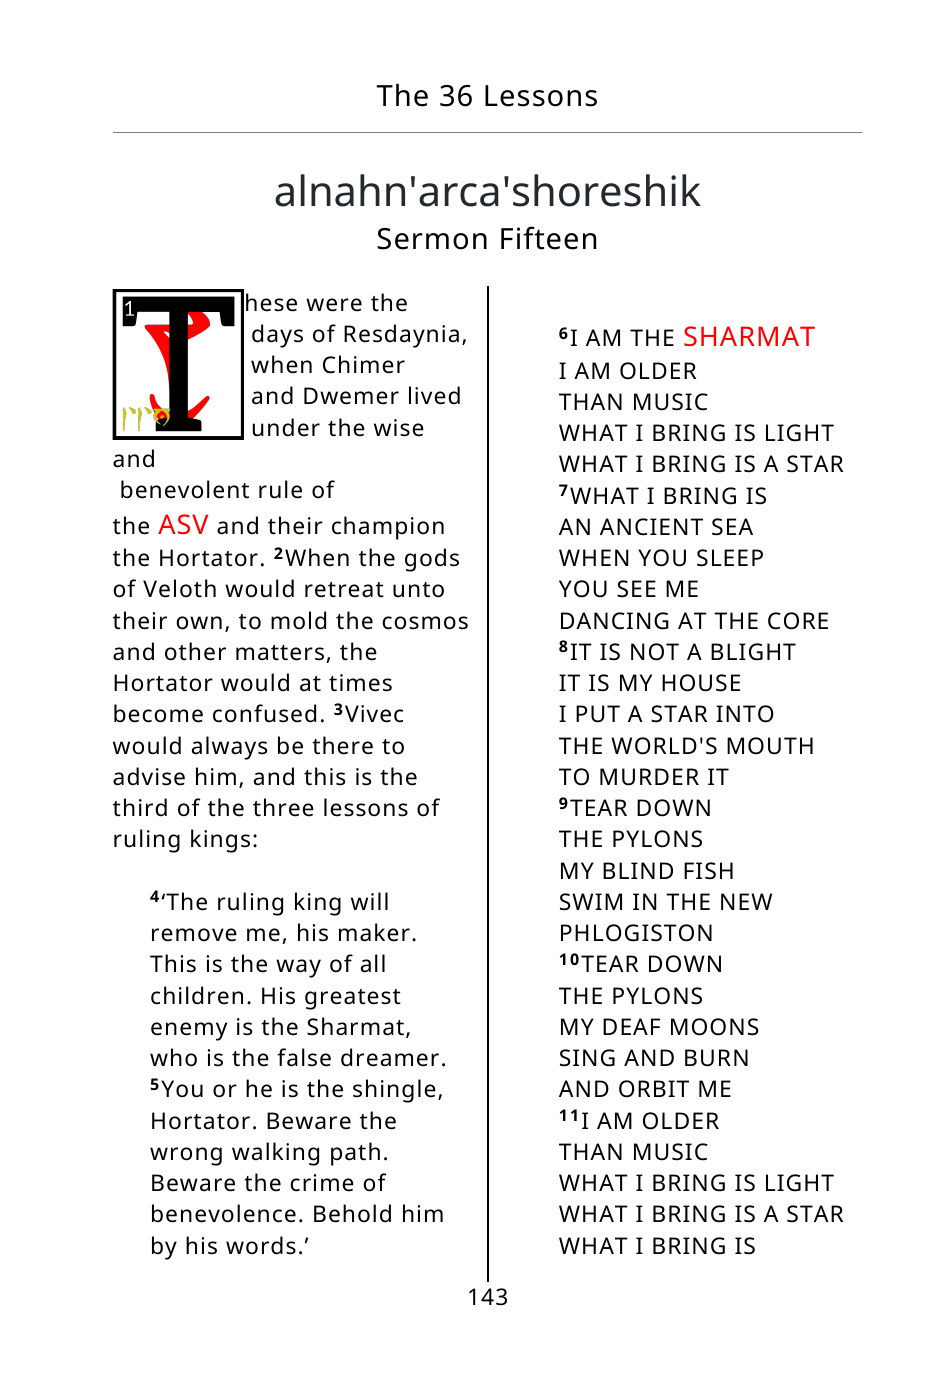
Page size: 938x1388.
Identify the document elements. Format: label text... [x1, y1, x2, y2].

text DANCING AT THE CORE [559, 605, 862, 636]
text YOU SEE ME [559, 573, 862, 605]
text 6I AM THE SHARMAT [559, 318, 862, 355]
text when Chimer [244, 349, 472, 380]
picture [112, 289, 244, 440]
text TO MURDER IT [559, 761, 862, 792]
text WHEN YOU SLEEP [559, 542, 862, 573]
text I PUT A STAR INTO [559, 698, 862, 730]
text 8IT IS NOT A BLIGHT [559, 636, 862, 667]
text THE PYLONS [559, 823, 862, 855]
text THE WORLD'S MOUTH [559, 730, 862, 761]
text days of Resdaynia, [244, 318, 472, 349]
text 11I AM OLDER [559, 1105, 862, 1136]
text THAN MUSIC [559, 386, 862, 417]
text WHAT I BRING IS LIGHT [559, 1167, 862, 1198]
text AND ORBIT ME [559, 1073, 862, 1105]
text SWIM IN THE NEW [559, 886, 862, 917]
text benevolent rule of [112, 474, 472, 505]
text 4‘The ruling king will remove me, his maker. This is the way of all children. His greatest enemy is the Sharmat, who is the false dreamer. 5You or he is the shingle, Hortator. Beware the wrong walking path. Beware the crime of benevolence. Behold him by his words.’ [150, 886, 454, 1261]
text I AM OLDER [559, 355, 862, 386]
text IT IS MY HOUSE [559, 667, 862, 698]
text The 36 Lessons [112, 75, 862, 115]
text 9TEAR DOWN [559, 792, 862, 823]
text Sermon Fifteen [112, 218, 862, 258]
text WHAT I BRING IS LIGHT [559, 417, 862, 448]
text PHLOGISTON [559, 917, 862, 948]
text THE PYLONS [559, 980, 862, 1011]
text hese were the [112, 287, 472, 318]
text the ASV and their champion the Hortator. 2When the gods of Veloth would retreat unto their own, to mold the cosmos and other matters, the Hortator would at times become confused. 3Vivec would always be there to advise him, and this is the third of the three lessons of ruling kings: [112, 505, 472, 855]
text 10TEAR DOWN [559, 948, 862, 980]
text WHAT I BRING IS A STAR [559, 448, 862, 480]
text and Dwemer lived [244, 380, 472, 412]
text THAN MUSIC [559, 1136, 862, 1167]
text MY DEAF MOONS [559, 1011, 862, 1042]
text WHAT I BRING IS A STAR [559, 1198, 862, 1230]
subtitle alnahn'arca'shoreshik [112, 162, 862, 218]
text AN ANCIENT SEA [559, 511, 862, 542]
text under the wise and [112, 412, 472, 474]
text 7WHAT I BRING IS [559, 480, 862, 511]
text MY BLIND FISH [559, 855, 862, 886]
text WHAT I BRING IS [559, 1230, 862, 1261]
text SING AND BURN [559, 1042, 862, 1073]
